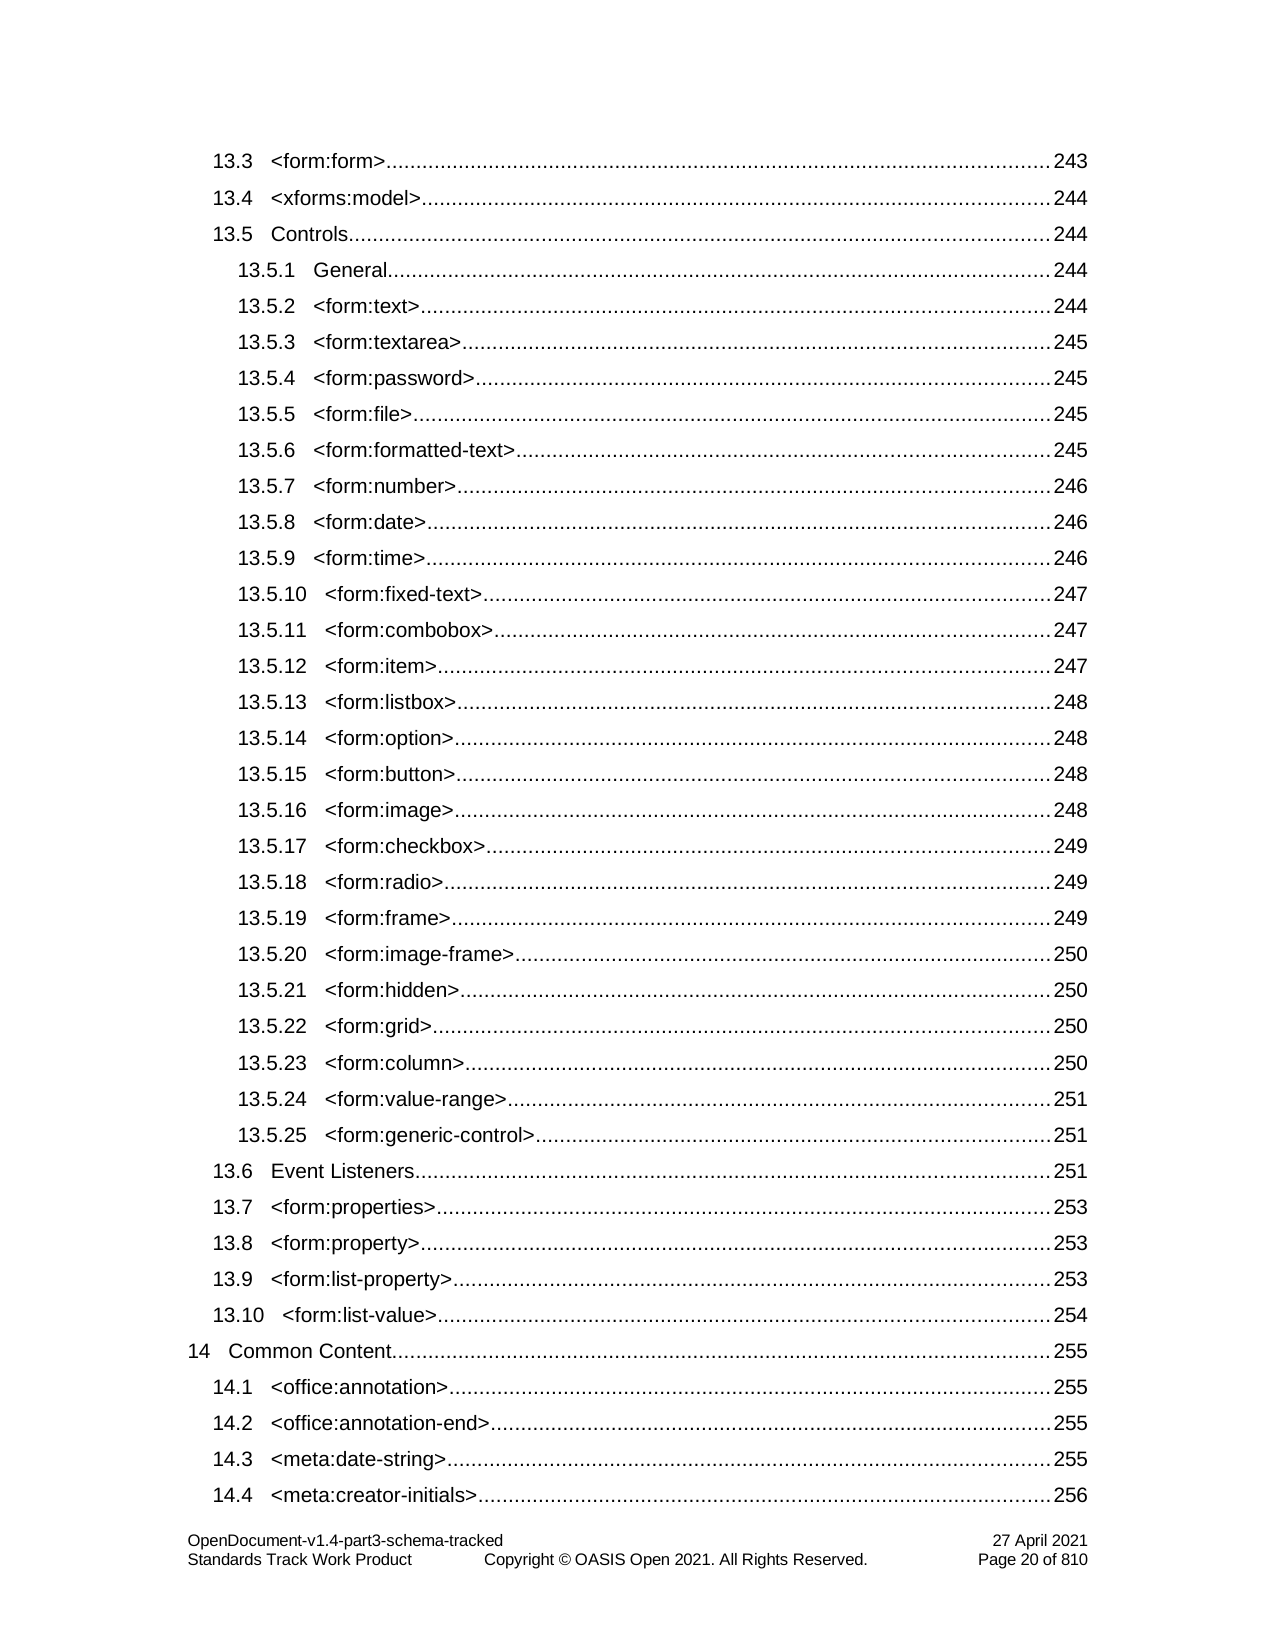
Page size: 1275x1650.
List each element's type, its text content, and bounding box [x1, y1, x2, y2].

text 13.5.8 <form:date> 246 [237, 510, 1088, 534]
text 14.4 <meta:creator-initials> 256 [212, 1483, 1088, 1507]
text 13.5.10 <form:fixed-text> 247 [237, 582, 1088, 606]
text 13.5.3 <form:textarea> 245 [237, 330, 1088, 354]
text 13.5.15 <form:button> 248 [237, 763, 1088, 786]
text 13.5 Controls 244 [212, 222, 1088, 246]
text 14 Common Content 255 [187, 1339, 1088, 1363]
text 13.5.4 <form:password> 245 [237, 366, 1088, 390]
text 13.10 <form:list-value> 254 [212, 1303, 1088, 1327]
text 13.3 <form:form> 243 [212, 150, 1088, 173]
text 13.5.25 <form:generic-control> 251 [237, 1123, 1088, 1147]
text 13.5.22 <form:grid> 250 [237, 1015, 1088, 1038]
text 13.5.17 <form:checkbox> 249 [237, 835, 1088, 858]
text 13.5.21 <form:hidden> 250 [237, 979, 1088, 1002]
text 13.8 <form:property> 253 [212, 1231, 1088, 1255]
text 13.5.6 <form:formatted-text> 245 [237, 438, 1088, 462]
text 13.5.2 <form:text> 244 [237, 294, 1088, 318]
text 13.5.5 <form:file> 245 [237, 402, 1088, 426]
text 13.9 <form:list-property> 253 [212, 1267, 1088, 1291]
text 13.5.23 <form:column> 250 [237, 1051, 1088, 1074]
text 13.6 Event Listeners 251 [212, 1159, 1088, 1183]
text 13.5.13 <form:listbox> 248 [237, 691, 1088, 714]
text 13.5.12 <form:item> 247 [237, 654, 1088, 678]
text 13.5.9 <form:time> 246 [237, 546, 1088, 570]
text 14.1 <office:annotation> 255 [212, 1375, 1088, 1399]
text 14.3 <meta:date-string> 255 [212, 1447, 1088, 1471]
text 14.2 <office:annotation-end> 255 [212, 1411, 1088, 1435]
text 13.5.14 <form:option> 248 [237, 727, 1088, 750]
text 13.5.16 <form:image> 248 [237, 799, 1088, 822]
text 13.5.18 <form:radio> 249 [237, 871, 1088, 894]
text 13.5.20 <form:image-frame> 250 [237, 943, 1088, 966]
text 13.7 <form:properties> 253 [212, 1195, 1088, 1219]
text 13.5.24 <form:value-range> 251 [237, 1087, 1088, 1111]
text 13.5.1 General 244 [237, 258, 1088, 282]
text 13.5.19 <form:frame> 249 [237, 907, 1088, 930]
text 13.4 <xforms:model> 244 [212, 186, 1088, 209]
text 13.5.11 <form:combobox> 247 [237, 618, 1088, 642]
text 13.5.7 <form:number> 246 [237, 474, 1088, 498]
